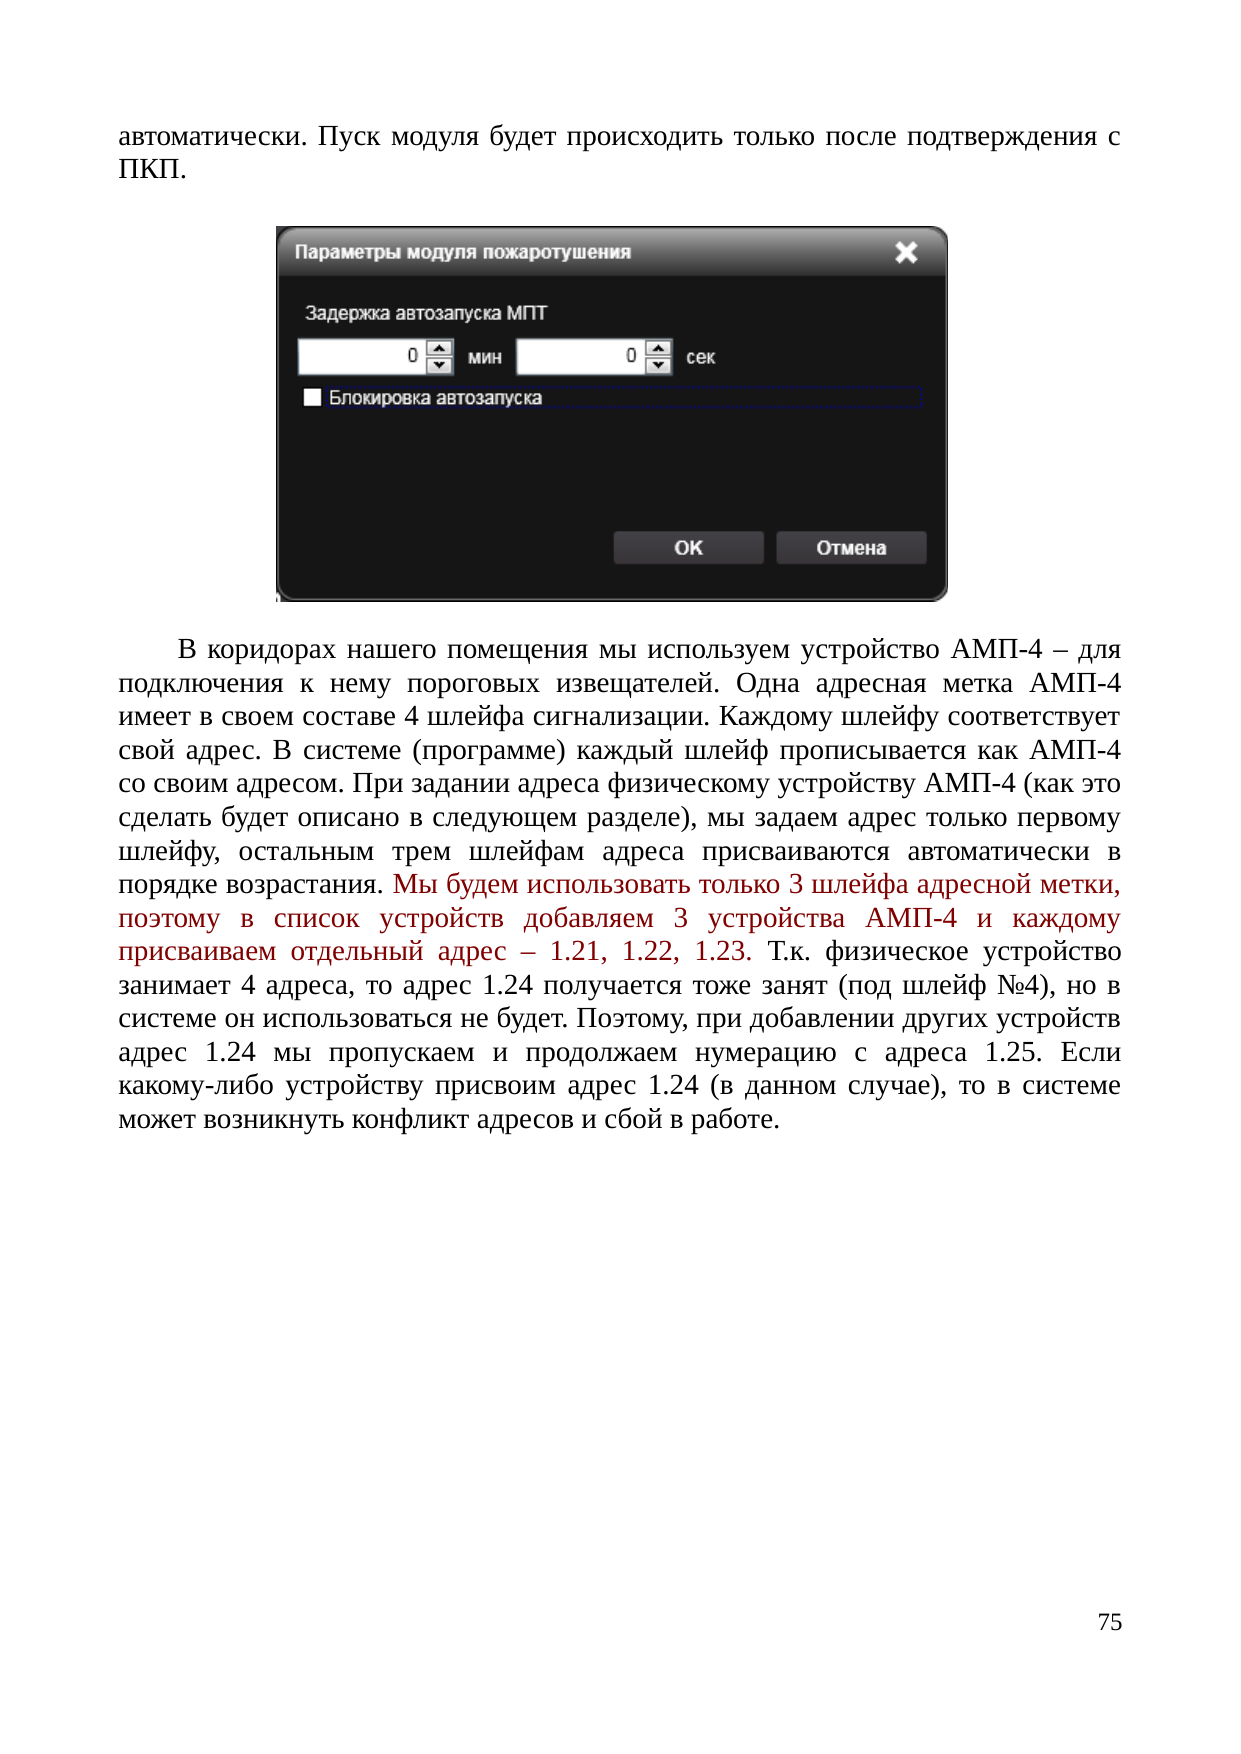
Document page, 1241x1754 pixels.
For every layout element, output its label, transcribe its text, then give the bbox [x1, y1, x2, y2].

text В коридорах нашего помещения мы используем устройство АМП-4 – для подключения к нему пороговых извещателей. Одна адресная метка АМП-4 имеет в своем составе 4 шлейфа сигнализации. Каждому шлейфу соответствует свой адрес. В системе (программе) каждый шлейф прописывается как АМП-4 со своим адресом. При задании адреса физическому устройству АМП-4 (как это сделать будет описано в следующем разделе), мы задаем адрес только первому шлейфу, остальным трем шлейфам адреса присваиваются автоматически в порядке возрастания. Мы будем использовать только 3 шлейфа адресной метки, поэтому в список устройств добавляем 3 устройства АМП-4 и каждому присваиваем отдельный адрес – 1.21, 1.22, 1.23. Т.к. физическое устройство занимает 4 адреса, то адрес 1.24 получается тоже занят (под шлейф №4), но в системе он использоваться не будет. Поэтому, при добавлении других устройств адрес 1.24 мы пропускаем и продолжаем нумерацию с адреса 1.25. Если какому-либо устройству присвоим адрес 1.24 (в данном случае), то в системе может возникнуть конфликт адресов и сбой в работе. [118, 185, 1122, 1134]
text автоматически. Пуск модуля будет происходить только после подтверждения с ПКП. [118, 118, 1122, 185]
picture [276, 226, 948, 602]
